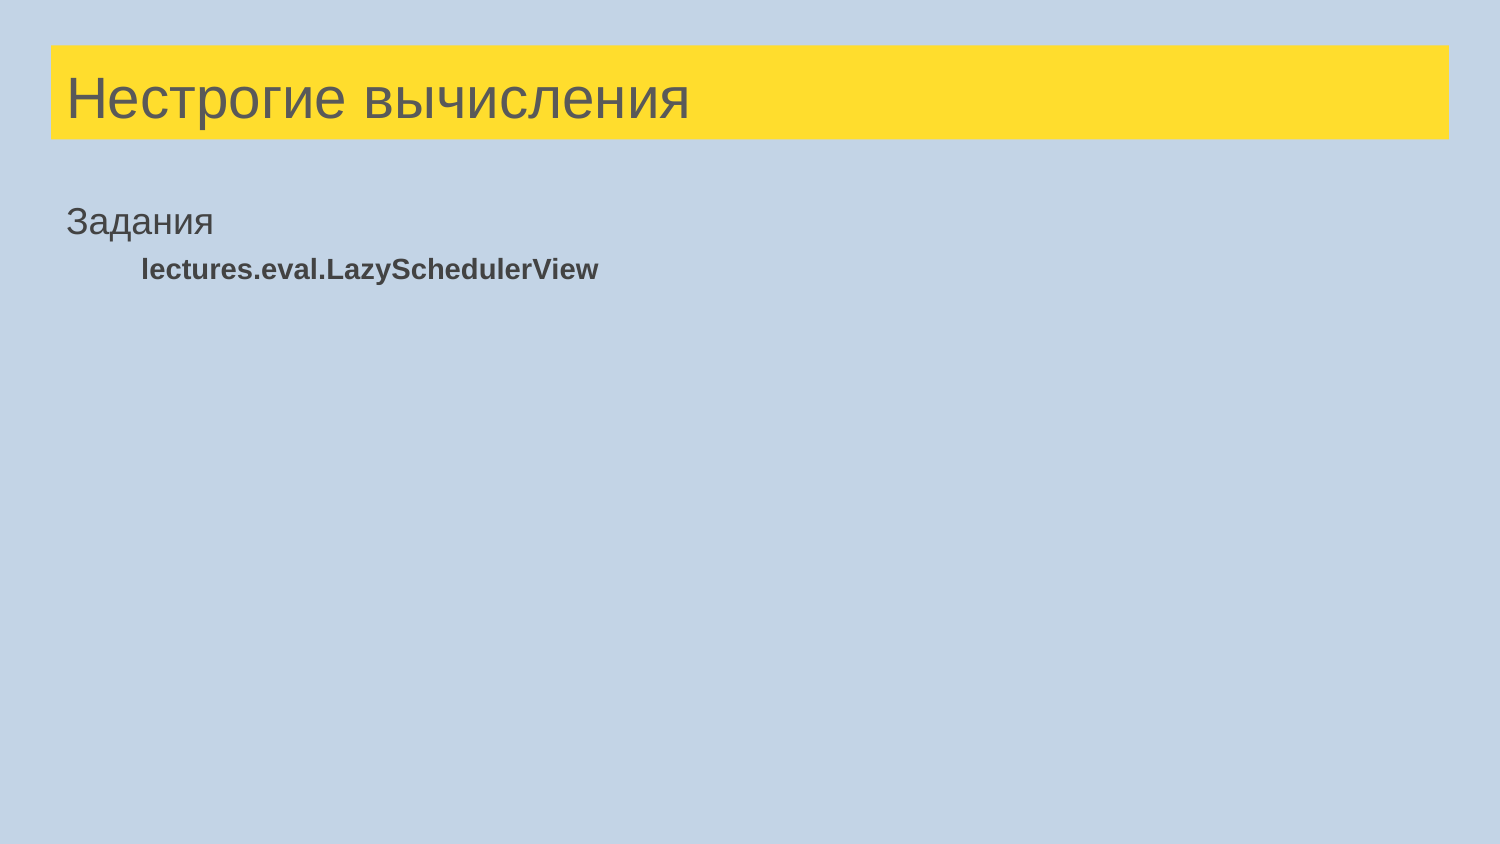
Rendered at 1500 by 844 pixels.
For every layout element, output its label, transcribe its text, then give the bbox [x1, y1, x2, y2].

title Нестрогие вычисления [51, 45, 1449, 140]
text_box Задания lectures.eval.LazySchedulerView [51, 181, 1449, 319]
